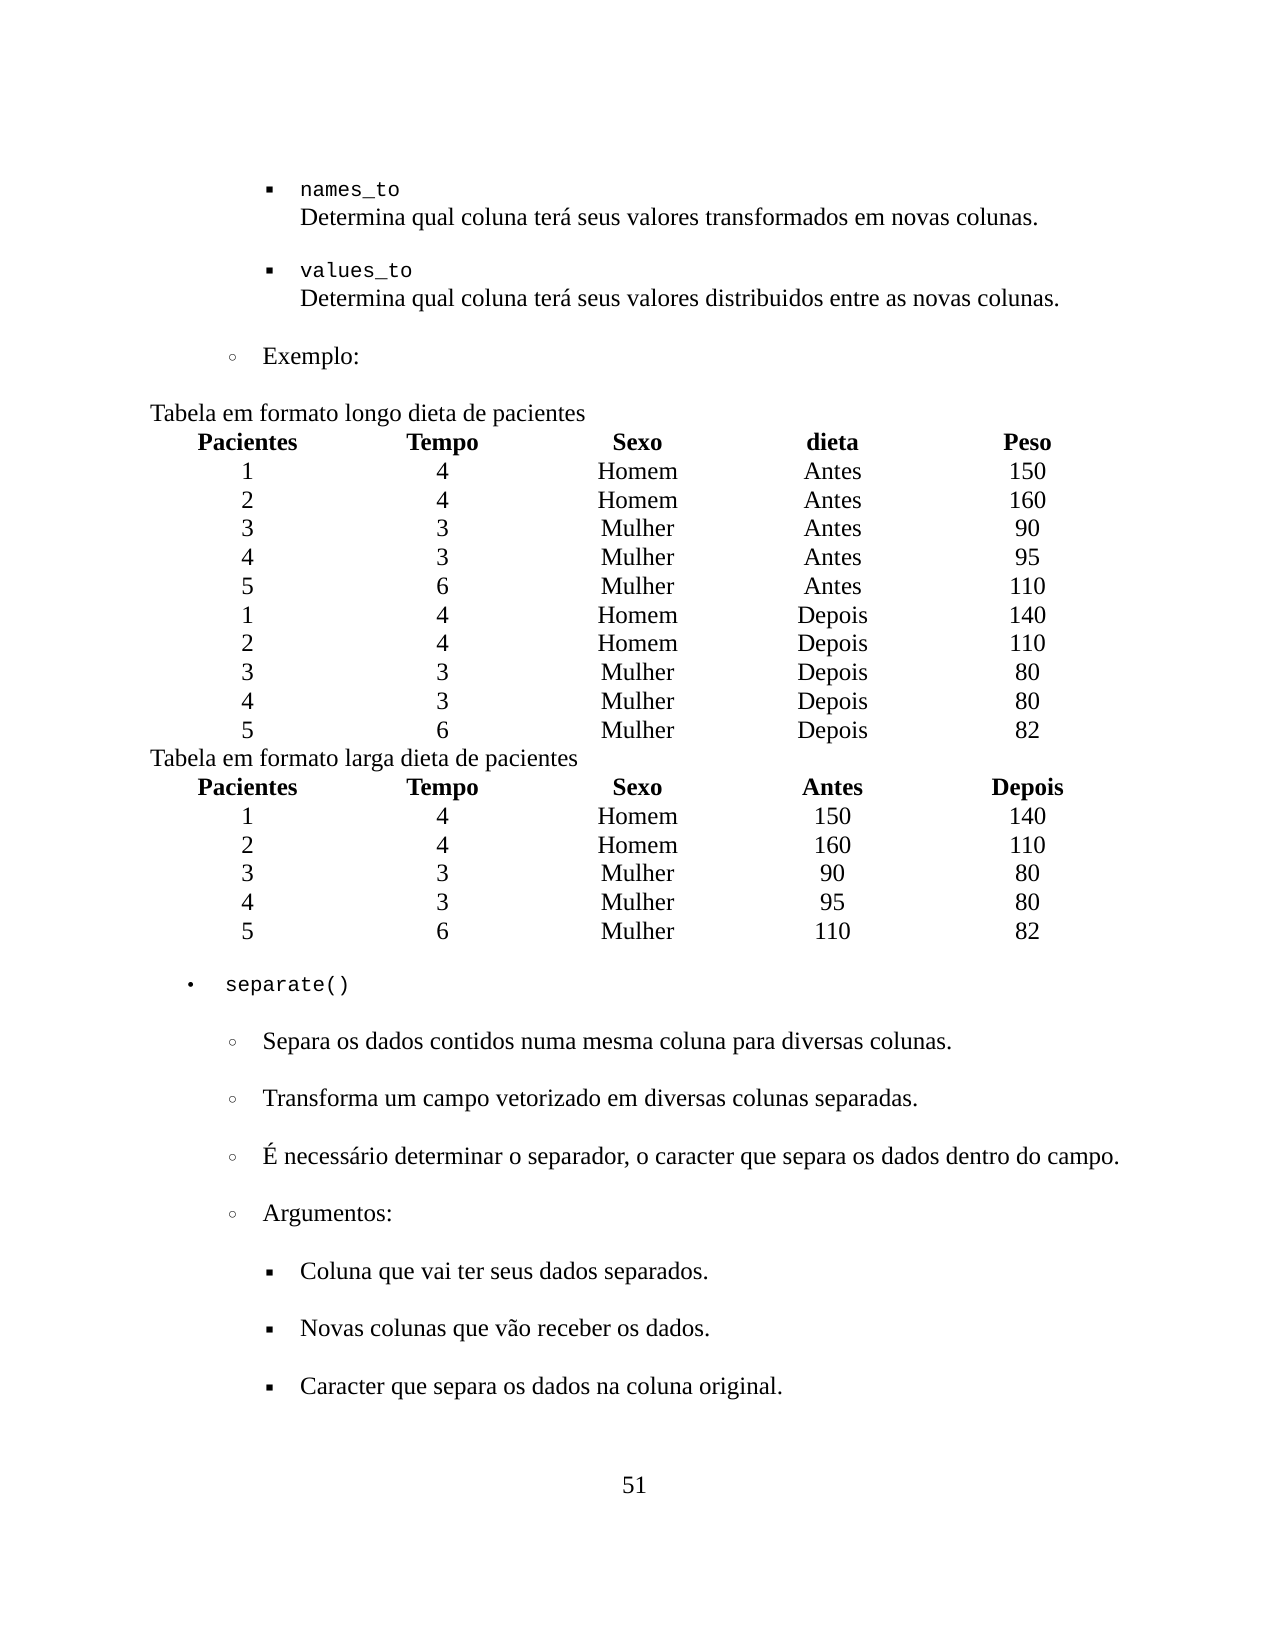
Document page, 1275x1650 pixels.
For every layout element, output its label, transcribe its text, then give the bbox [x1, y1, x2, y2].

table_header Pacientes [150, 772, 345, 801]
table_cell 4 [345, 456, 540, 485]
text Tabela em formato larga dieta de pacientes [150, 743, 1125, 772]
table_cell 4 [150, 542, 345, 571]
table_cell 95 [930, 542, 1125, 571]
text Tabela em formato longo dieta de pacientes [150, 398, 1125, 427]
table_cell 4 [345, 830, 540, 858]
table_cell Homem [540, 830, 735, 858]
table_cell Mulher [540, 514, 735, 542]
table_header Tempo [345, 772, 540, 801]
table_cell 4 [150, 887, 345, 916]
table_cell 3 [345, 514, 540, 542]
table_cell Antes [735, 456, 930, 485]
table_cell 3 [345, 542, 540, 571]
table_cell 3 [345, 686, 540, 715]
table_cell Antes [735, 485, 930, 513]
table_cell Homem [540, 456, 735, 485]
table_cell 140 [930, 600, 1125, 628]
table_cell 2 [150, 485, 345, 513]
list É necessário determinar o separador, o caracter que separa os dados dentro do campo. [225, 1141, 1125, 1198]
table_cell 110 [930, 571, 1125, 600]
table_cell Depois [735, 600, 930, 628]
table_cell Mulher [540, 887, 735, 916]
table_cell 6 [345, 715, 540, 743]
list names_to Determina qual coluna terá seus valores transformados em novas colunas. [262, 179, 1125, 260]
list separate() [187, 973, 1125, 1026]
table_cell Depois [735, 715, 930, 743]
table_cell 1 [150, 600, 345, 628]
table_cell Homem [540, 600, 735, 628]
table_cell Antes [735, 514, 930, 542]
table_cell 80 [930, 686, 1125, 715]
table_cell 6 [345, 571, 540, 600]
table_cell Depois [735, 629, 930, 657]
table_cell 160 [930, 485, 1125, 513]
table_cell 140 [930, 801, 1125, 830]
table_cell 82 [930, 715, 1125, 743]
table_cell 110 [735, 916, 930, 945]
table_cell 4 [345, 629, 540, 657]
table_cell 3 [150, 657, 345, 686]
table_cell 3 [345, 859, 540, 887]
table_cell 5 [150, 715, 345, 743]
table_header Sexo [540, 427, 735, 456]
table_cell 5 [150, 916, 345, 945]
table_cell Mulher [540, 542, 735, 571]
table_cell 160 [735, 830, 930, 858]
table_cell Depois [735, 657, 930, 686]
list Separa os dados contidos numa mesma coluna para diversas colunas. [225, 1026, 1125, 1083]
table_cell 4 [345, 801, 540, 830]
table_cell Mulher [540, 859, 735, 887]
table_header Pacientes [150, 427, 345, 456]
table_cell 150 [930, 456, 1125, 485]
table_cell 4 [345, 485, 540, 513]
table_header Depois [930, 772, 1125, 801]
list [225, 150, 1125, 179]
table_cell 110 [930, 629, 1125, 657]
table_cell 4 [150, 686, 345, 715]
list Argumentos: [225, 1198, 1125, 1256]
table_cell Antes [735, 571, 930, 600]
table_cell 3 [150, 514, 345, 542]
table_cell Mulher [540, 916, 735, 945]
table_cell Antes [735, 542, 930, 571]
list Exemplo: [225, 341, 1125, 398]
table_header Antes [735, 772, 930, 801]
table_cell Depois [735, 686, 930, 715]
list Caracter que separa os dados na coluna original. [262, 1371, 1125, 1428]
table_cell Mulher [540, 571, 735, 600]
table_cell 90 [735, 859, 930, 887]
table_header Tempo [345, 427, 540, 456]
table_header Sexo [540, 772, 735, 801]
table_cell 150 [735, 801, 930, 830]
table_cell 1 [150, 456, 345, 485]
table_cell 90 [930, 514, 1125, 542]
table_cell 82 [930, 916, 1125, 945]
table_cell 4 [345, 600, 540, 628]
table_cell Mulher [540, 686, 735, 715]
table_cell Mulher [540, 657, 735, 686]
table_cell 5 [150, 571, 345, 600]
table_cell 6 [345, 916, 540, 945]
table_header dieta [735, 427, 930, 456]
table_cell 3 [150, 859, 345, 887]
table_cell 1 [150, 801, 345, 830]
table_cell 3 [345, 887, 540, 916]
table_cell Homem [540, 629, 735, 657]
list values_to Determina qual coluna terá seus valores distribuidos entre as novas colunas. [262, 260, 1125, 341]
table_cell 80 [930, 657, 1125, 686]
table_cell 80 [930, 887, 1125, 916]
table_cell Homem [540, 485, 735, 513]
table_cell 80 [930, 859, 1125, 887]
table_cell Homem [540, 801, 735, 830]
list Transforma um campo vetorizado em diversas colunas separadas. [225, 1083, 1125, 1141]
table_cell 2 [150, 629, 345, 657]
list Coluna que vai ter seus dados separados. [262, 1256, 1125, 1313]
list Novas colunas que vão receber os dados. [262, 1313, 1125, 1371]
table_header Peso [930, 427, 1125, 456]
table_cell 95 [735, 887, 930, 916]
table_cell 2 [150, 830, 345, 858]
table_cell Mulher [540, 715, 735, 743]
table_cell 3 [345, 657, 540, 686]
table_cell 110 [930, 830, 1125, 858]
